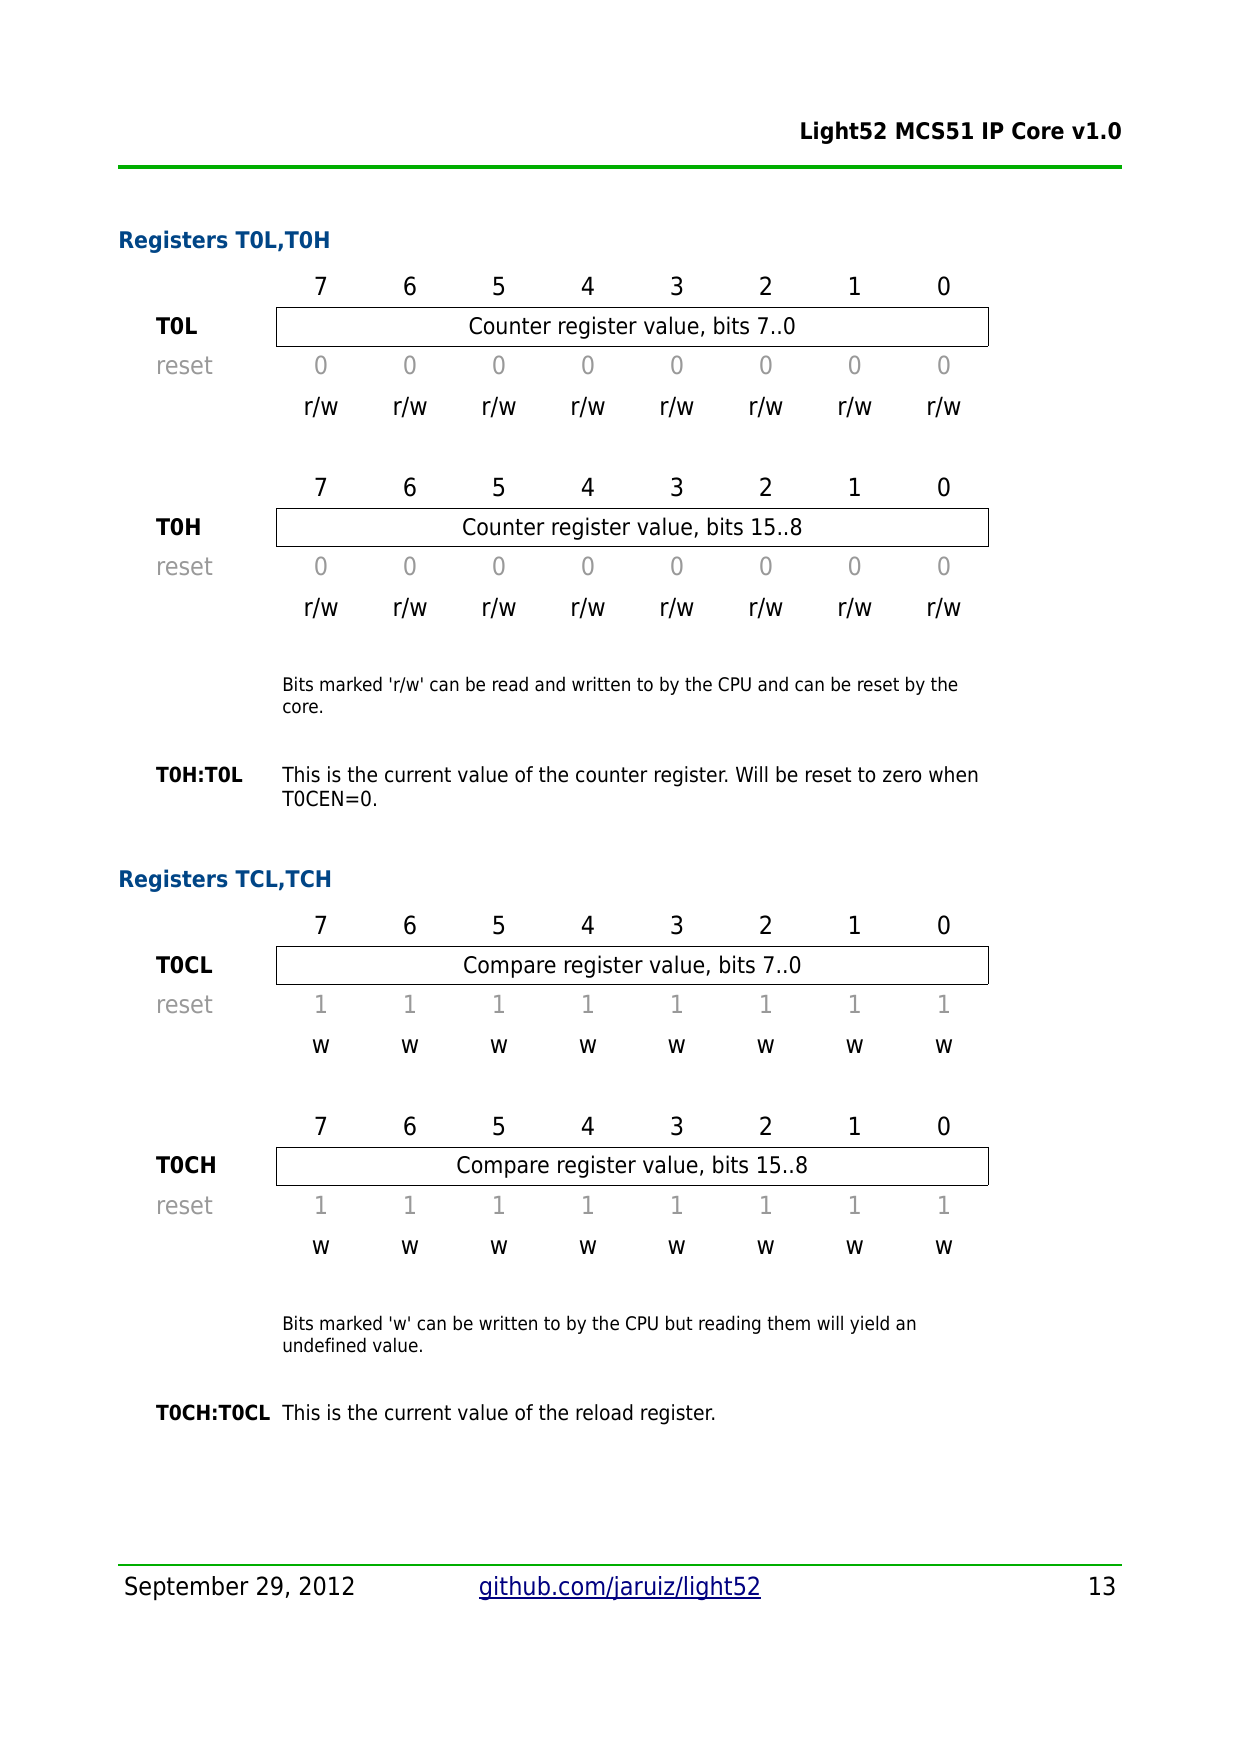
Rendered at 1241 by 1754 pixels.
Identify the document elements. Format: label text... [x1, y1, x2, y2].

table_cell [365, 1066, 454, 1106]
table_cell 2 [721, 1106, 810, 1147]
table_cell 1 [365, 985, 454, 1025]
table_header 2 [721, 267, 810, 307]
table_cell 0 [810, 347, 899, 386]
table_header [150, 905, 276, 946]
table_header 2 [721, 905, 810, 946]
table_cell [899, 427, 988, 467]
table_header 5 [454, 267, 543, 307]
subtitle Registers T0L,T0H [118, 227, 1122, 254]
table_cell r/w [899, 587, 988, 628]
table_header 1 [810, 267, 899, 307]
table_cell 1 [721, 985, 810, 1025]
table_cell [150, 1362, 276, 1396]
table_cell r/w [276, 587, 365, 628]
table_cell r/w [276, 386, 365, 427]
table_cell 1 [810, 1186, 899, 1226]
table_cell [721, 1066, 810, 1106]
table_cell [150, 1106, 276, 1147]
table_header 0 [899, 267, 988, 307]
table_cell w [543, 1025, 632, 1066]
table_cell 1 [543, 1186, 632, 1226]
table_cell 1 [365, 1186, 454, 1226]
table_cell 7 [276, 1106, 365, 1147]
table_cell 4 [543, 468, 632, 508]
table_cell 0 [365, 347, 454, 386]
table_cell [150, 668, 276, 723]
table_cell w [810, 1025, 899, 1066]
table_cell T0CH:T0CL [150, 1396, 276, 1431]
subtitle Registers TCL,TCH [118, 866, 1122, 893]
table_cell r/w [454, 587, 543, 628]
table_header 4 [543, 267, 632, 307]
table_cell 0 [899, 468, 988, 508]
table_cell w [276, 1226, 365, 1266]
table_cell 0 [899, 1106, 988, 1147]
table_cell 1 [810, 1106, 899, 1147]
table_cell T0CH [150, 1147, 276, 1185]
table_cell 0 [454, 347, 543, 386]
table_cell T0H:T0L [150, 757, 276, 841]
table_cell 0 [543, 547, 632, 587]
table_cell 1 [454, 985, 543, 1025]
table_cell w [276, 1025, 365, 1066]
table_cell 4 [543, 1106, 632, 1147]
table_cell r/w [454, 386, 543, 427]
table_cell [810, 1066, 899, 1106]
table_cell r/w [632, 587, 721, 628]
table_cell 5 [454, 468, 543, 508]
table_cell r/w [543, 587, 632, 628]
table_cell [276, 427, 365, 467]
table_cell r/w [810, 386, 899, 427]
table_cell 0 [276, 347, 365, 386]
table_cell w [721, 1226, 810, 1266]
table_cell [150, 1226, 276, 1266]
table_cell [454, 427, 543, 467]
table_cell 0 [632, 547, 721, 587]
table_cell [899, 1066, 988, 1106]
table_cell 0 [721, 347, 810, 386]
table_cell 6 [365, 1106, 454, 1147]
table_header 4 [543, 905, 632, 946]
table_cell 0 [899, 547, 988, 587]
table_cell [150, 1307, 276, 1362]
table_cell w [810, 1226, 899, 1266]
table_cell 1 [454, 1186, 543, 1226]
table_cell w [632, 1226, 721, 1266]
table_cell 3 [632, 1106, 721, 1147]
table_cell w [899, 1226, 988, 1266]
table_cell Counter register value, bits 7..0 [277, 308, 988, 346]
table_cell r/w [365, 587, 454, 628]
table_cell w [365, 1025, 454, 1066]
table_cell 1 [543, 985, 632, 1025]
table_cell 6 [365, 468, 454, 508]
table_cell [150, 724, 276, 757]
table_cell 3 [632, 468, 721, 508]
table_cell [810, 427, 899, 467]
table_cell [150, 386, 276, 427]
table_cell [276, 1266, 988, 1307]
table_cell w [632, 1025, 721, 1066]
table_cell 0 [276, 547, 365, 587]
table_cell T0L [150, 307, 276, 346]
table_cell [632, 427, 721, 467]
table_cell reset [150, 984, 276, 1025]
table_cell [276, 1362, 988, 1396]
table_header [150, 267, 276, 307]
table_cell [276, 724, 988, 757]
table_cell [543, 427, 632, 467]
table_cell 2 [721, 468, 810, 508]
table_cell Bits marked 'w' can be written to by the CPU but reading them will yield an undefined value. [276, 1307, 988, 1362]
table_cell [150, 427, 276, 467]
table_cell r/w [721, 386, 810, 427]
table_header 7 [276, 905, 365, 946]
table_cell [632, 1066, 721, 1106]
table_cell w [454, 1226, 543, 1266]
table_header 3 [632, 905, 721, 946]
table_header 5 [454, 905, 543, 946]
table_cell [365, 427, 454, 467]
table_cell Bits marked 'r/w' can be read and written to by the CPU and can be reset by the core. [276, 668, 988, 723]
table_cell 0 [899, 347, 988, 386]
table_cell w [543, 1226, 632, 1266]
table_header 6 [365, 267, 454, 307]
table_cell Compare register value, bits 7..0 [277, 947, 988, 984]
table_cell 5 [454, 1106, 543, 1147]
table_cell [150, 1266, 276, 1307]
table_cell [721, 427, 810, 467]
table_cell w [899, 1025, 988, 1066]
table_cell r/w [810, 587, 899, 628]
table_cell r/w [365, 386, 454, 427]
table_cell [454, 1066, 543, 1106]
table_cell [150, 587, 276, 628]
table_header 1 [810, 905, 899, 946]
table_cell 1 [276, 1186, 365, 1226]
table_cell 0 [454, 547, 543, 587]
table_cell 0 [632, 347, 721, 386]
table_cell 1 [721, 1186, 810, 1226]
table_header 3 [632, 267, 721, 307]
table_cell 0 [365, 547, 454, 587]
table_cell [276, 628, 988, 668]
table_cell [150, 468, 276, 508]
table_header 0 [899, 905, 988, 946]
table_cell This is the current value of the reload register. [276, 1396, 988, 1431]
table_cell 1 [632, 985, 721, 1025]
table_cell 0 [721, 547, 810, 587]
table_cell r/w [632, 386, 721, 427]
table_cell 1 [899, 1186, 988, 1226]
table_cell r/w [721, 587, 810, 628]
table_cell [150, 1066, 276, 1106]
table_header 6 [365, 905, 454, 946]
table_cell [543, 1066, 632, 1106]
table_cell w [454, 1025, 543, 1066]
table_cell Counter register value, bits 15..8 [277, 509, 988, 546]
table_cell r/w [543, 386, 632, 427]
table_cell 7 [276, 468, 365, 508]
table_cell 0 [810, 547, 899, 587]
table_cell 0 [543, 347, 632, 386]
table_cell [150, 628, 276, 668]
table_cell w [365, 1226, 454, 1266]
table_cell [150, 1025, 276, 1066]
table_cell 1 [810, 985, 899, 1025]
table_cell reset [150, 346, 276, 386]
table_header 7 [276, 267, 365, 307]
table_cell This is the current value of the counter register. Will be reset to zero when T0CEN=0. [276, 757, 988, 841]
table_cell T0H [150, 508, 276, 546]
table_cell 1 [810, 468, 899, 508]
table_cell reset [150, 546, 276, 587]
table_cell 1 [276, 985, 365, 1025]
table_cell reset [150, 1185, 276, 1226]
table_cell 1 [899, 985, 988, 1025]
table_cell w [721, 1025, 810, 1066]
table_cell [276, 1066, 365, 1106]
table_cell 1 [632, 1186, 721, 1226]
table_cell r/w [899, 386, 988, 427]
table_cell T0CL [150, 946, 276, 984]
table_cell Compare register value, bits 15..8 [277, 1148, 988, 1185]
